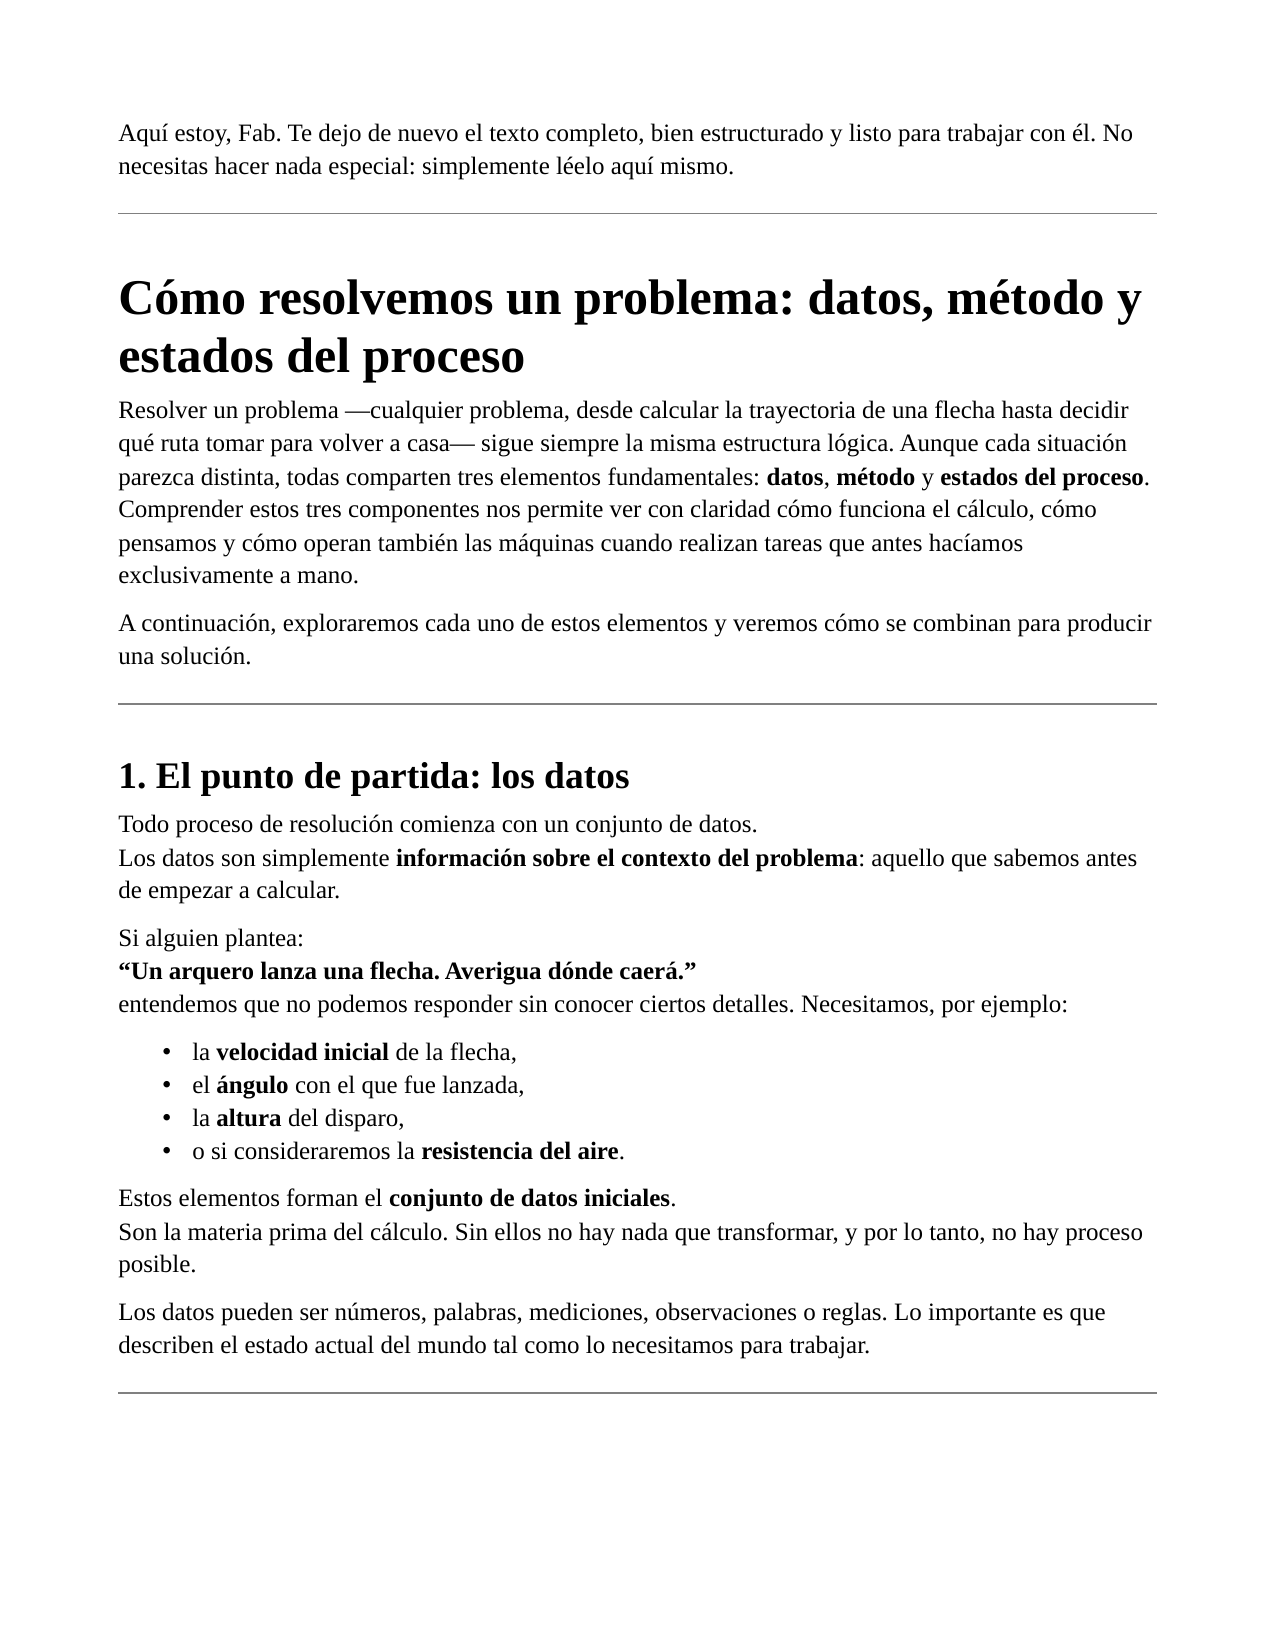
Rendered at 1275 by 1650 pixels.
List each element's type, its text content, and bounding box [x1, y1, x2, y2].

subtitle Cómo resolvemos un problema: datos, método y estados del proceso [118, 268, 1157, 383]
list la velocidad inicial de la flecha, [162, 1037, 1157, 1066]
text Todo proceso de resolución comienza con un conjunto de datos. Los datos son simplemente información sobre el contexto del problema: aquello que sabemos antes de empezar a calcular. [118, 809, 1157, 904]
text Estos elementos forman el conjunto de datos iniciales. Son la materia prima del cálculo. Sin ellos no hay nada que transformar, y por lo tanto, no hay proceso posible. [118, 1183, 1157, 1278]
text Si alguien plantea: “Un arquero lanza una flecha. Averigua dónde caerá.” entendemos que no podemos responder sin conocer ciertos detalles. Necesitamos, por ejemplo: [118, 923, 1157, 1018]
list la altura del disparo, [162, 1103, 1157, 1132]
text Aquí estoy, Fab. Te dejo de nuevo el texto completo, bien estructurado y listo para trabajar con él. No necesitas hacer nada especial: simplemente léelo aquí mismo. [118, 118, 1157, 180]
list o si consideraremos la resistencia del aire. [162, 1136, 1157, 1165]
text Resolver un problema —cualquier problema, desde calcular la trayectoria de una flecha hasta decidir qué ruta tomar para volver a casa— sigue siempre la misma estructura lógica. Aunque cada situación parezca distinta, todas comparten tres elementos fundamentales: datos, método y estados del proceso. Comprender estos tres componentes nos permite ver con claridad cómo funciona el cálculo, cómo pensamos y cómo operan también las máquinas cuando realizan tareas que antes hacíamos exclusivamente a mano. [118, 396, 1157, 589]
subtitle 1. El punto de partida: los datos [118, 754, 1157, 797]
text Los datos pueden ser números, palabras, mediciones, observaciones o reglas. Lo importante es que describen el estado actual del mundo tal como lo necesitamos para trabajar. [118, 1297, 1157, 1359]
list el ángulo con el que fue lanzada, [162, 1070, 1157, 1099]
text A continuación, exploraremos cada uno de estos elementos y veremos cómo se combinan para producir una solución. [118, 608, 1157, 670]
